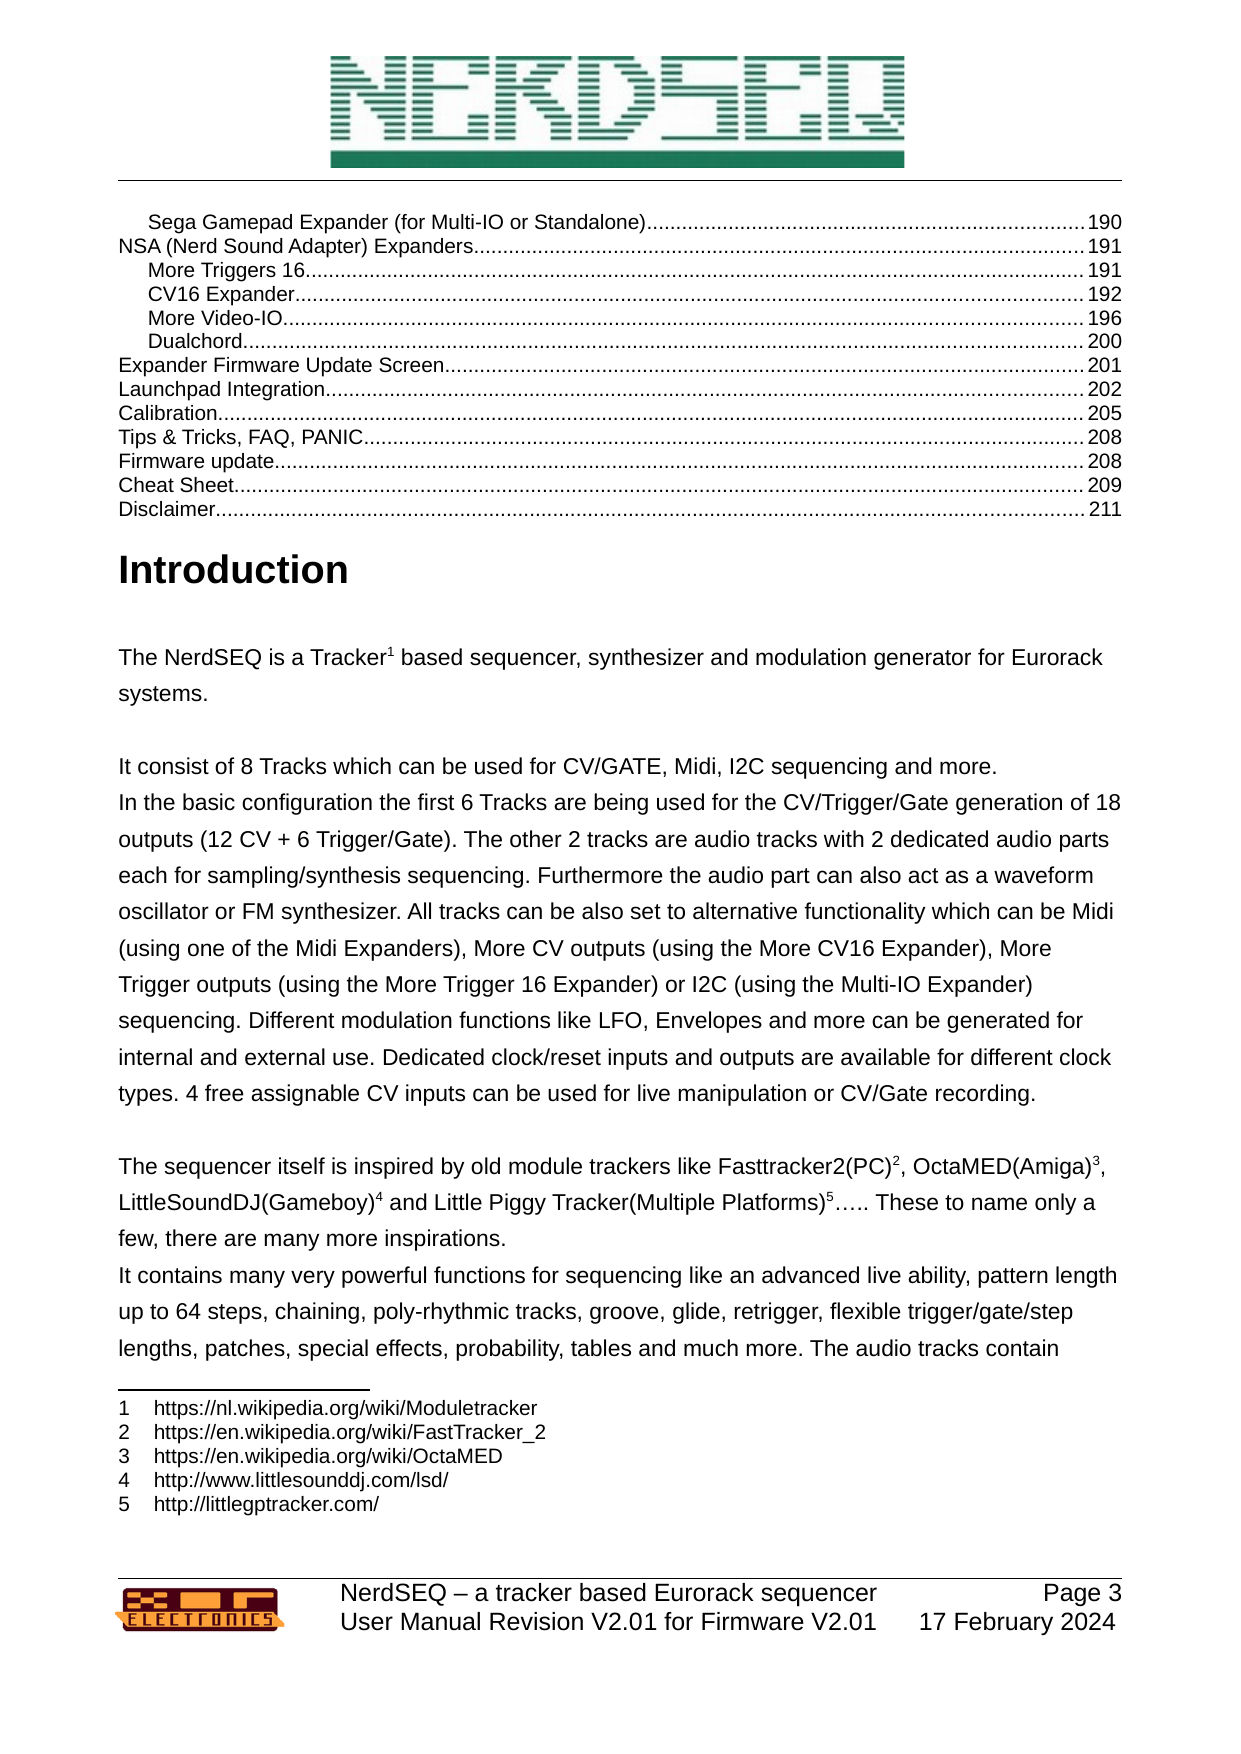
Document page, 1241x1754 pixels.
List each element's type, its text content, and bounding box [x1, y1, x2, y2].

text Firmware update 208 [118, 449, 1122, 473]
text It contains many very powerful functions for sequencing like an advanced live ability, pattern length up to 64 steps, chaining, poly-rhythmic tracks, groove, glide, retrigger, flexible trigger/gate/step lengths, patches, special effects, probability, tables and much more. The audio tracks contain [118, 1262, 1122, 1361]
picture [330, 56, 905, 168]
text The NerdSEQ is a Tracker based sequencer, synthesizer and modulation generator for Eurorack systems. [118, 644, 1122, 706]
text https://en.wikipedia.org/wiki/FastTracker_2 [118, 1420, 1122, 1444]
picture [115, 1584, 285, 1634]
text CV16 Expander 192 [148, 281, 1122, 305]
text Dualchord 200 [148, 329, 1122, 353]
text NSA (Nerd Sound Adapter) Expanders 191 [118, 233, 1122, 257]
text It consist of 8 Tracks which can be used for CV/GATE, Midi, I2C sequencing and more. In the basic configuration the first 6 Tracks are being used for the CV/Trigger/Gate generation of 18 outputs (12 CV + 6 Trigger/Gate). The other 2 tracks are audio tracks with 2 dedicated audio parts each for sampling/synthesis sequencing. Furthermore the audio part can also act as a waveform oscillator or FM synthesizer. All tracks can be also set to alternative functionality which can be Midi (using one of the Midi Expanders), More CV outputs (using the More CV16 Expander), More Trigger outputs (using the More Trigger 16 Expander) or I2C (using the Multi-IO Expander) sequencing. Different modulation functions like LFO, Envelopes and more can be generated for internal and external use. Dedicated clock/reset inputs and outputs are available for different clock types. 4 free assignable CV inputs can be used for live manipulation or CV/Gate recording. [118, 753, 1122, 1106]
text More Video-IO 196 [148, 305, 1122, 329]
text Expander Firmware Update Screen 201 [118, 353, 1122, 377]
text Disclaimer 211 [118, 497, 1122, 521]
text The sequencer itself is inspired by old module trackers like Fasttracker2(PC), OctaMED(Amiga), LittleSoundDJ(Gameboy) and Little Piggy Tracker(Multiple Platforms)….. These to name only a few, there are many more inspirations. [118, 1153, 1122, 1252]
text http://littlegptracker.com/ [118, 1492, 1122, 1516]
text Cheat Sheet 209 [118, 473, 1122, 497]
text Launchpad Integration 202 [118, 377, 1122, 401]
text Calibration 205 [118, 401, 1122, 425]
subtitle Introduction [118, 546, 1122, 592]
text https://en.wikipedia.org/wiki/OctaMED [118, 1444, 1122, 1468]
text Sega Gamepad Expander (for Multi-IO or Standalone) 190 [148, 209, 1122, 233]
text http://www.littlesounddj.com/lsd/ [118, 1468, 1122, 1492]
text https://nl.wikipedia.org/wiki/Moduletracker [118, 1396, 1122, 1420]
text More Triggers 16 191 [148, 257, 1122, 281]
text Tips & Tricks, FAQ, PANIC 208 [118, 425, 1122, 449]
